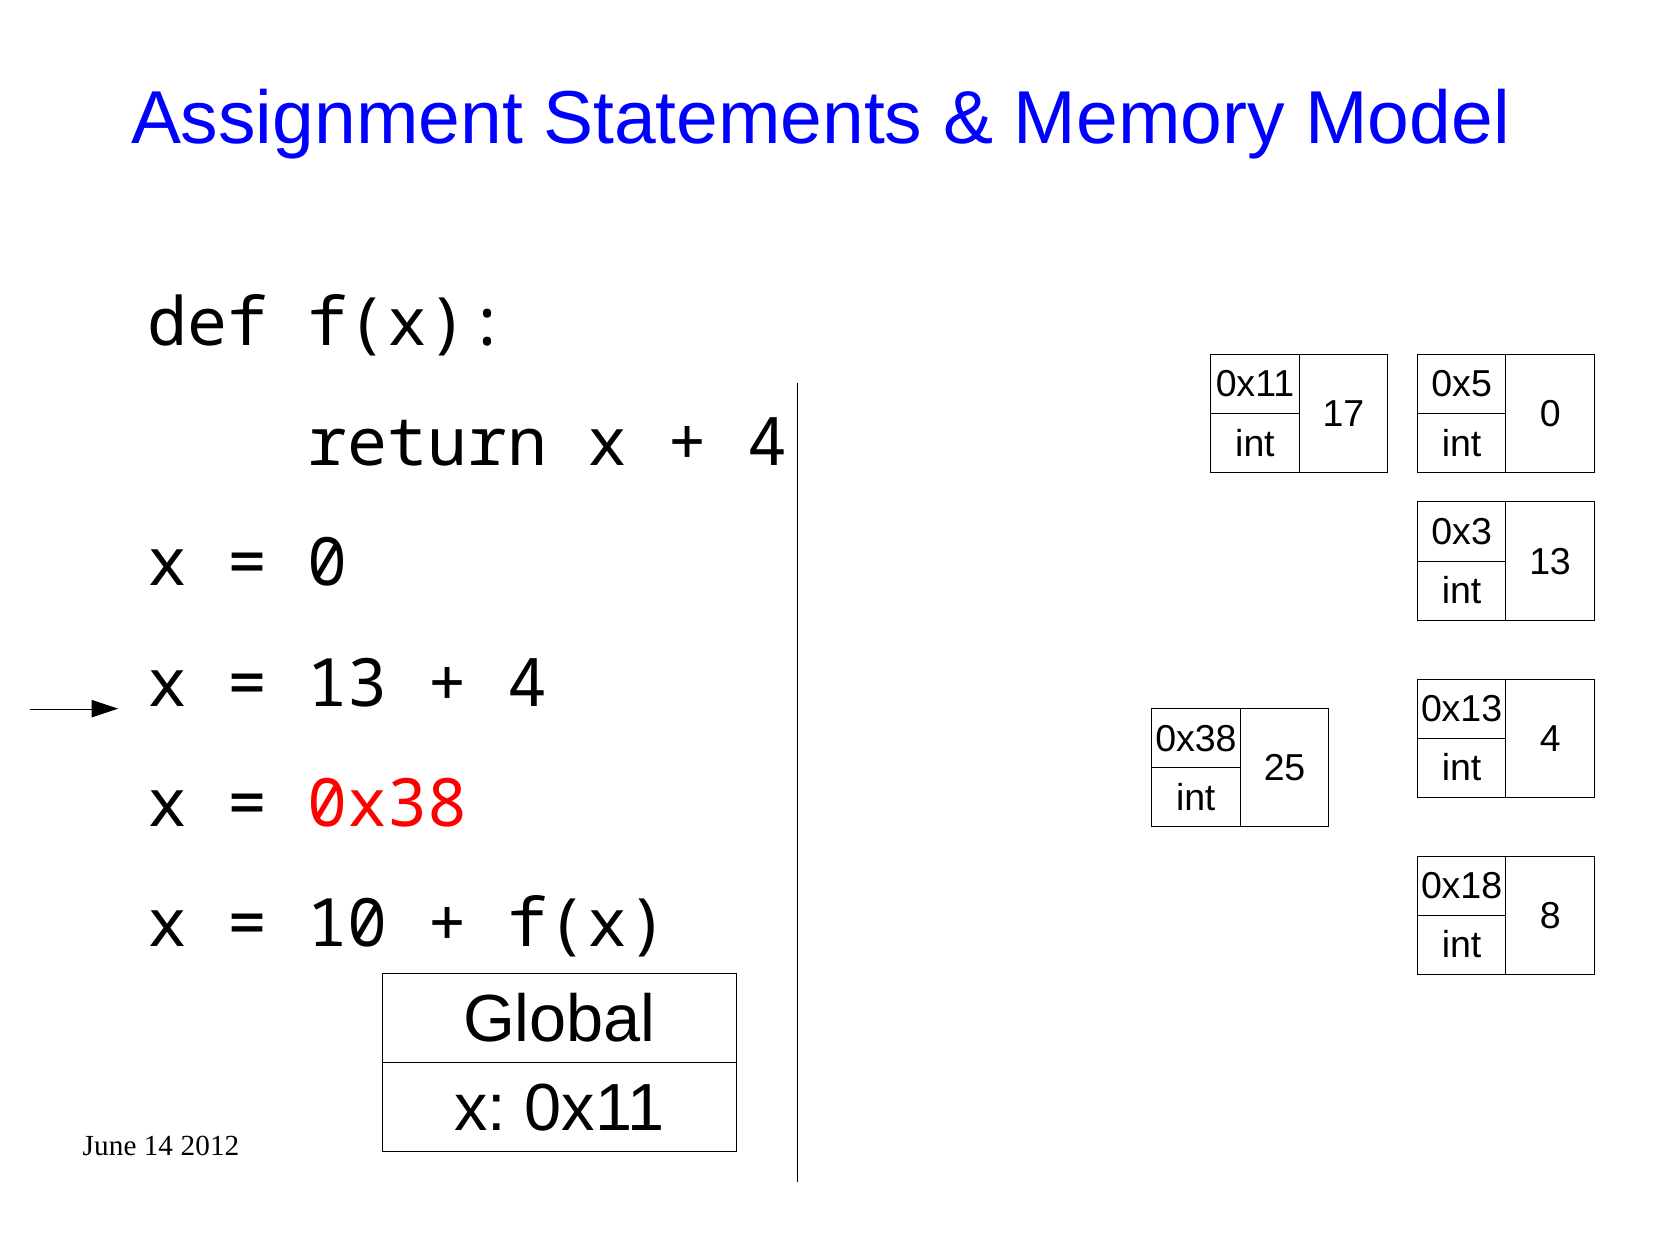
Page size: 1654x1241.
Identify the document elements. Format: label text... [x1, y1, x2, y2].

list def f(x): return x + 4 x = 0 x = 13 + 4 x = 0x38 x = 10 + f(x) [76, 274, 1506, 822]
text_box 0x11 [1210, 354, 1299, 414]
title Assignment Statements & Memory Model [76, 58, 1565, 178]
text_box int [1417, 916, 1505, 975]
text_box 0x18 [1417, 856, 1505, 916]
text_box 0x3 [1417, 501, 1505, 562]
text_box 0x38 [1151, 708, 1240, 768]
text_box 0x13 [1417, 679, 1505, 739]
text_box int [1417, 414, 1505, 473]
text_box 0 [1505, 354, 1595, 473]
text_box Global [382, 973, 737, 1062]
text_box 17 [1299, 354, 1388, 473]
text_box int [1210, 414, 1299, 473]
text_box 4 [1505, 679, 1595, 798]
text_box 13 [1505, 501, 1595, 621]
text_box x: 0x11 [382, 1062, 737, 1152]
text_box int [1151, 768, 1240, 827]
text_box 25 [1240, 708, 1329, 827]
text_box int [1417, 739, 1505, 798]
text_box int [1417, 562, 1505, 621]
text_box 0x5 [1417, 354, 1505, 414]
text_box 8 [1505, 856, 1595, 975]
